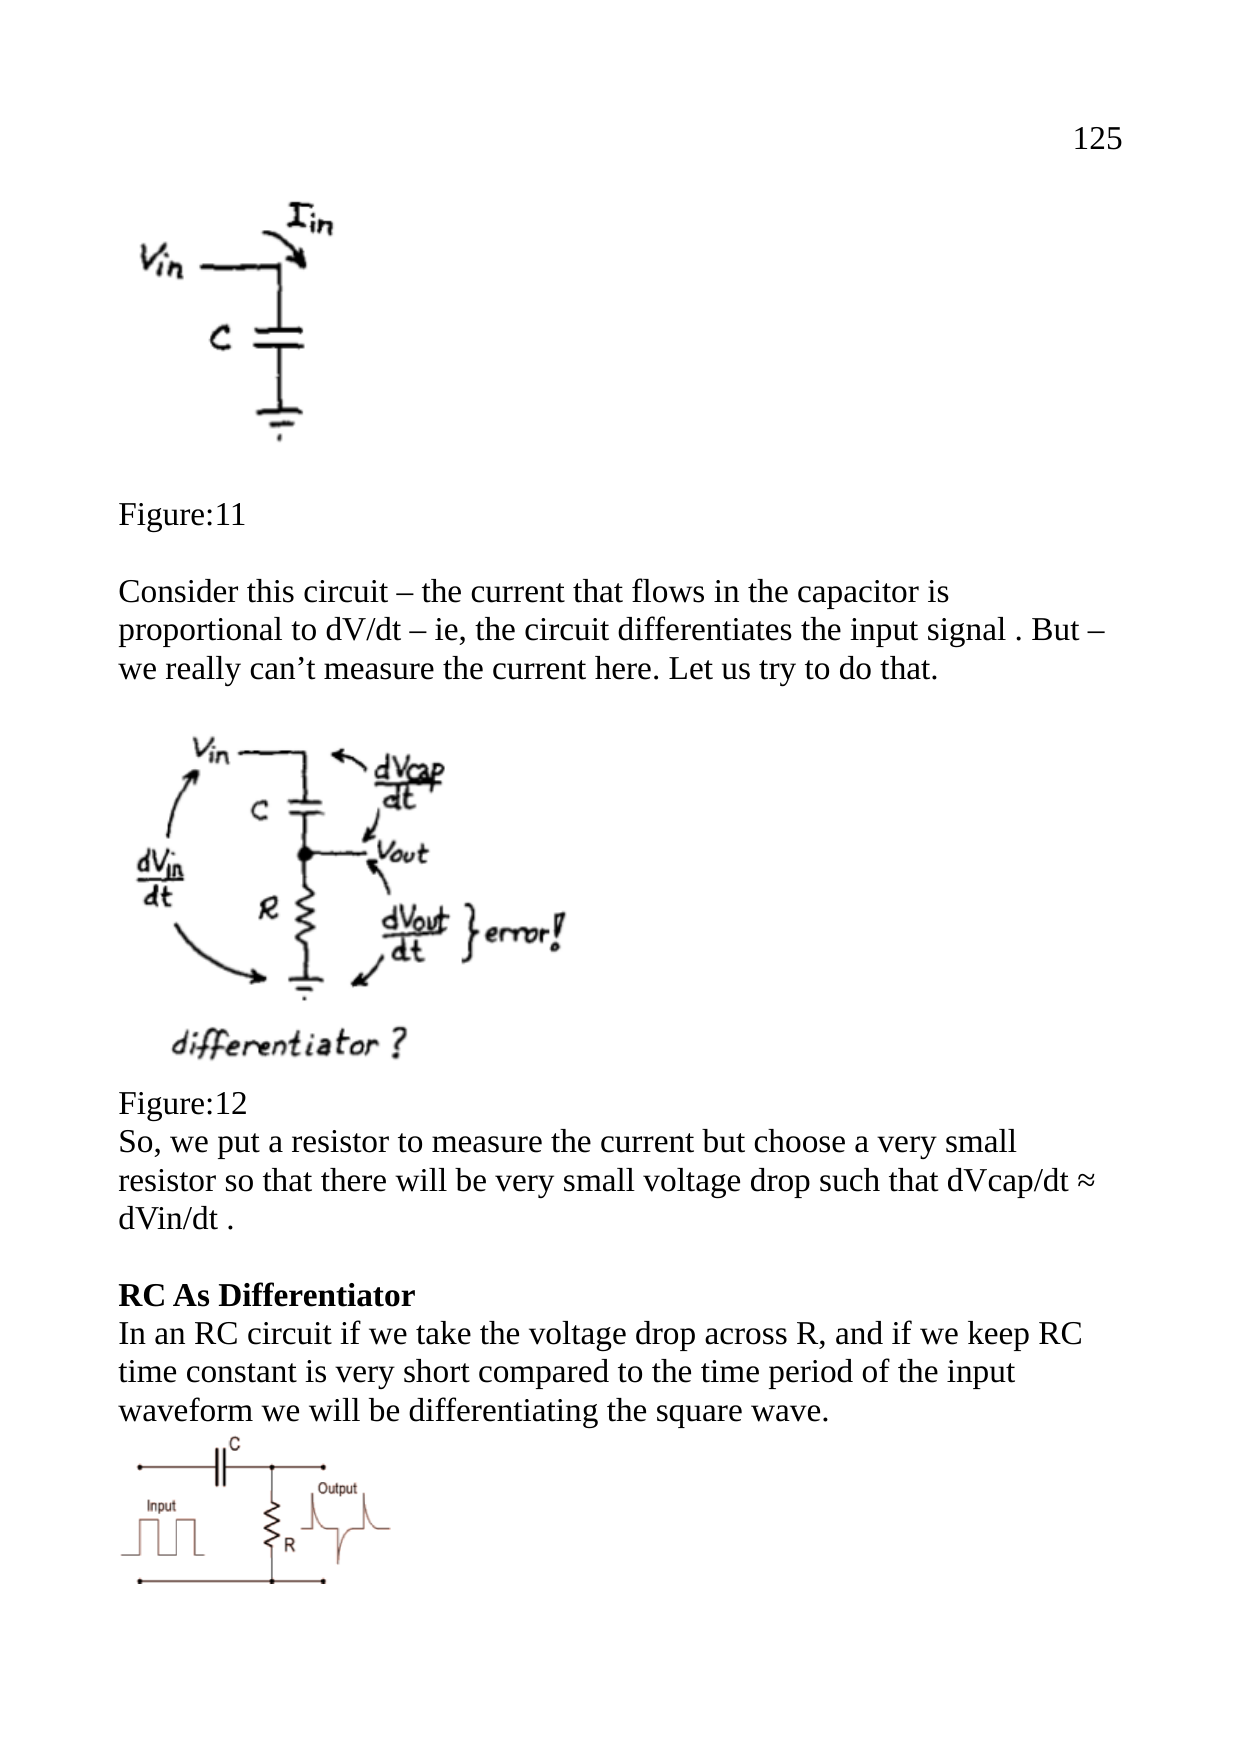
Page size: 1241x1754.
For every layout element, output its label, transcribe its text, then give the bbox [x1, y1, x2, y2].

text Figure:11 [118, 495, 1122, 533]
picture [118, 1428, 394, 1619]
picture [118, 186, 366, 495]
text Consider this circuit – the current that flows in the capacitor is proportional to dV/dt – ie, the circuit differentiates the input signal . But – we really can’t measure the current here. Let us try to do that. [118, 533, 1122, 686]
text RC As Differentiator In an RC circuit if we take the voltage drop across R, and if we keep RC time constant is very short compared to the time period of the input waveform we will be differentiating the square wave. [118, 1237, 1122, 1428]
picture [118, 724, 584, 1084]
text So, we put a resistor to measure the current but choose a very small resistor so that there will be very small voltage drop such that dVcap/dt ≈ dVin/dt . [118, 1122, 1122, 1237]
text Figure:12 [118, 1083, 1122, 1122]
